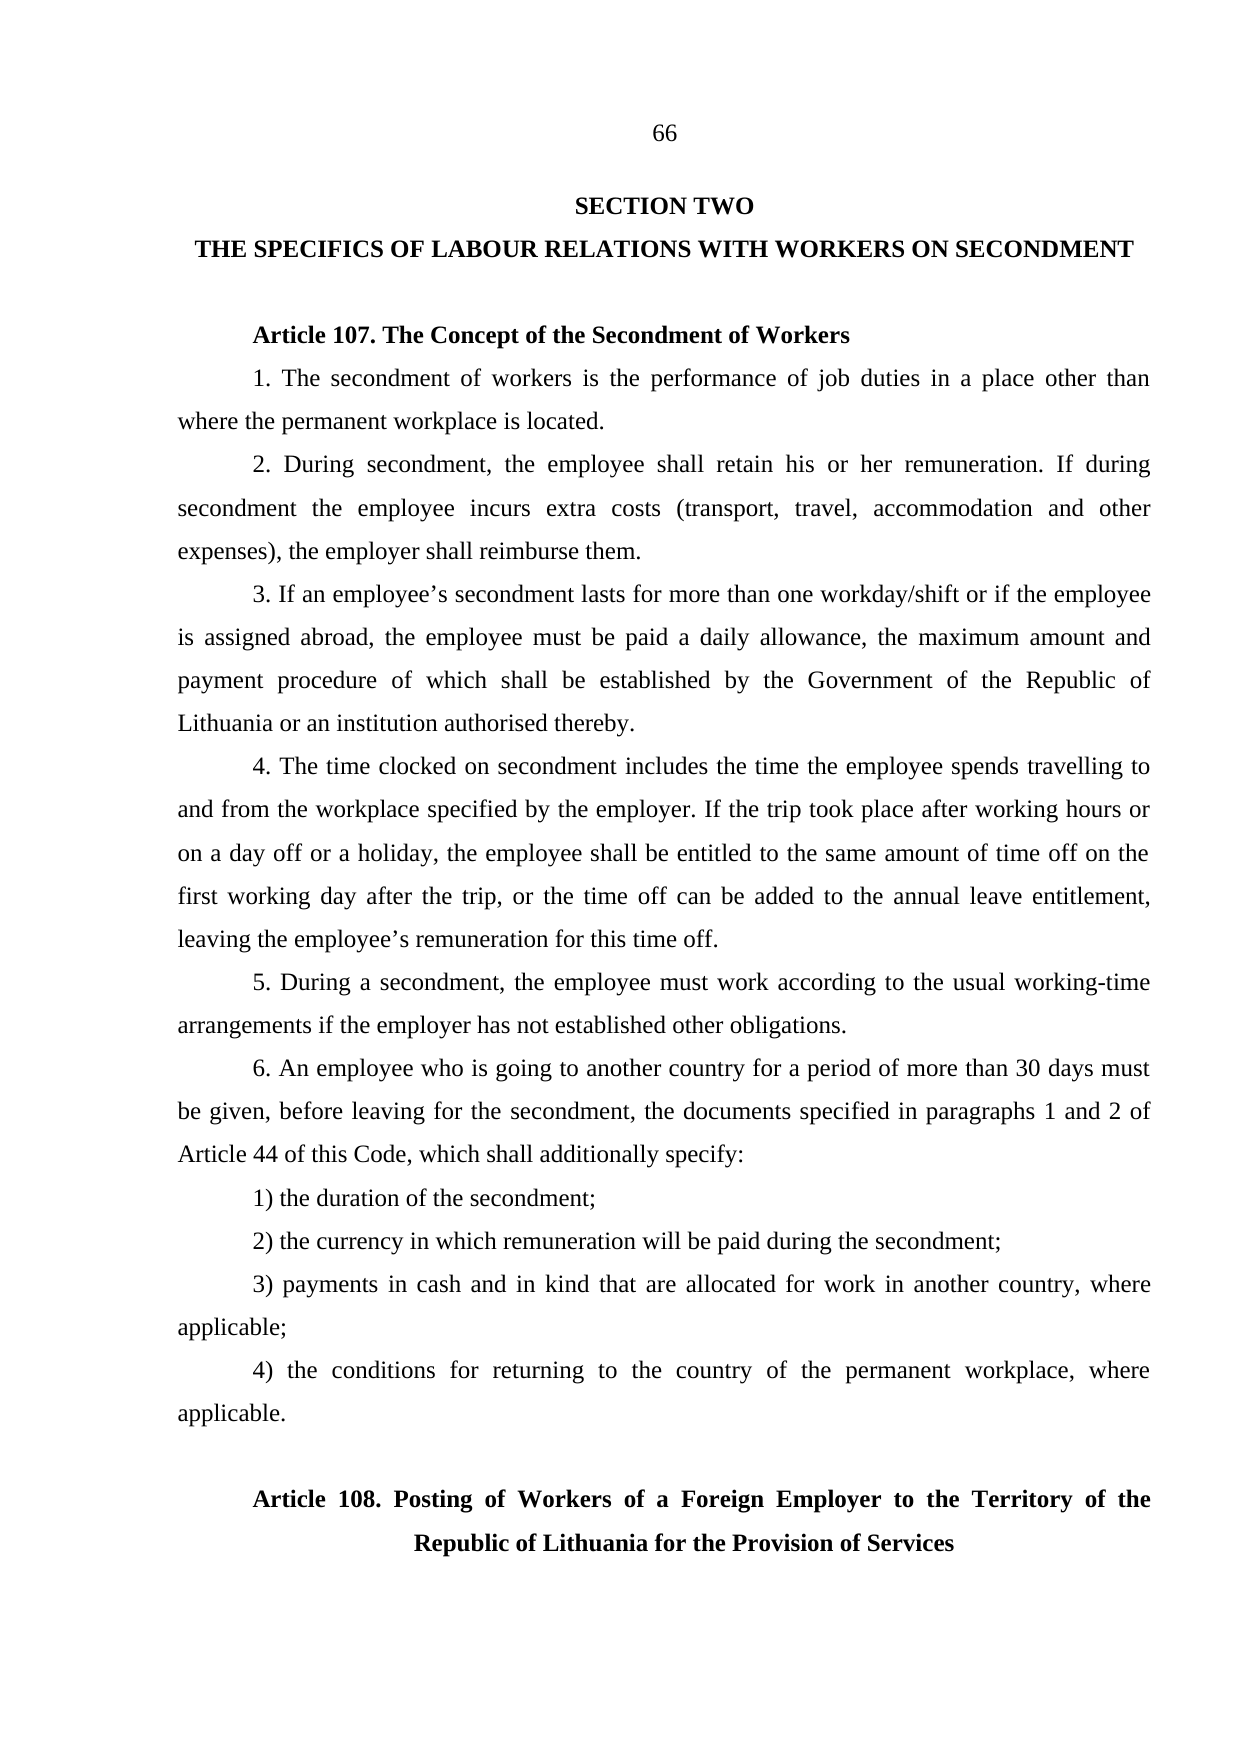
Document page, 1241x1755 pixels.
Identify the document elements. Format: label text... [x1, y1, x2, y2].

text 2) the currency in which remuneration will be paid during the secondment; [177, 1226, 1152, 1254]
text Article 108. Posting of Workers of a Foreign Employer to the Territory of the Republic of Lithuania for the Provision of Services [252, 1484, 1152, 1556]
text SECTION TWO [177, 191, 1152, 219]
text THE SPECIFICS OF LABOUR RELATIONS WITH WORKERS ON SECONDMENT [177, 234, 1152, 263]
text 1) the duration of the secondment; [177, 1183, 1152, 1211]
text 3. If an employee’s secondment lasts for more than one workday/shift or if the employee is assigned abroad, the employee must be paid a daily allowance, the maximum amount and payment procedure of which shall be established by the Government of the Republic of Lithuania or an institution authorised thereby. [177, 579, 1152, 737]
text Article 107. The Concept of the Secondment of Workers [177, 320, 1152, 349]
text 4) the conditions for returning to the country of the permanent workplace, where applicable. [177, 1355, 1152, 1427]
text 6. An employee who is going to another country for a period of more than 30 days must be given, before leaving for the secondment, the documents specified in paragraphs 1 and 2 of Article 44 of this Code, which shall additionally specify: [177, 1053, 1152, 1168]
text 4. The time clocked on secondment includes the time the employee spends travelling to and from the workplace specified by the employer. If the trip took place after working hours or on a day off or a holiday, the employee shall be entitled to the same amount of time off on the first working day after the trip, or the time off can be added to the annual leave entitlement, leaving the employee’s remuneration for this time off. [177, 751, 1152, 953]
text 5. During a secondment, the employee must work according to the usual working-time arrangements if the employer has not established other obligations. [177, 967, 1152, 1039]
text 1. The secondment of workers is the performance of job duties in a place other than where the permanent workplace is located. [177, 363, 1152, 435]
text 2. During secondment, the employee shall retain his or her remuneration. If during secondment the employee incurs extra costs (transport, travel, accommodation and other expenses), the employer shall reimburse them. [177, 449, 1152, 564]
text 3) payments in cash and in kind that are allocated for work in another country, where applicable; [177, 1269, 1152, 1341]
